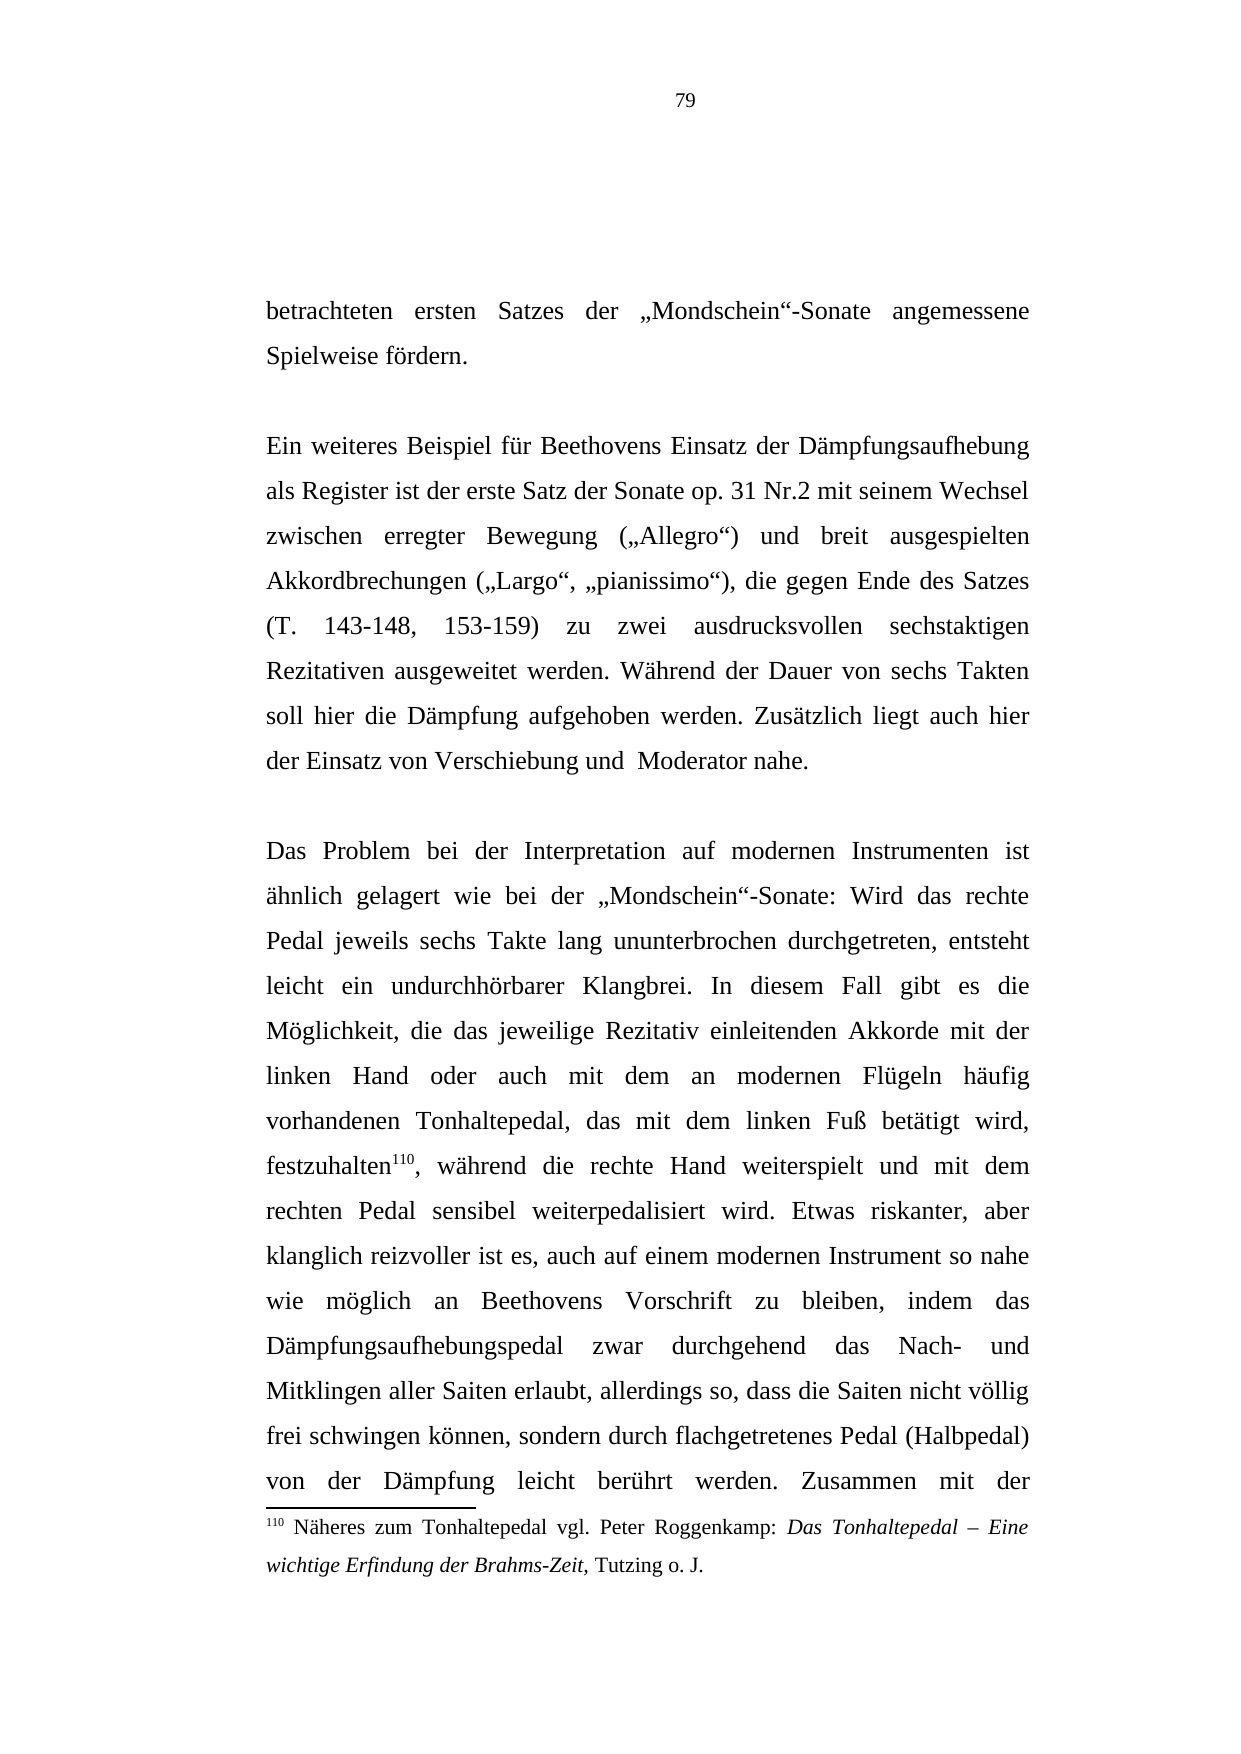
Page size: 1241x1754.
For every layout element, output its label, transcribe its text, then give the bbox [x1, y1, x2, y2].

text Näheres zum Tonhaltepedal vgl. Peter Roggenkamp: Das Tonhaltepedal – Eine wichtige Erfindung der Brahms-Zeit, Tutzing o. J. [266, 1514, 1031, 1577]
text betrachteten ersten Satzes der „Mondschein“-Sonate angemessene Spielweise fördern. [266, 295, 1031, 370]
text Das Problem bei der Interpretation auf modernen Instrumenten ist ähnlich gelagert wie bei der „Mondschein“-Sonate: Wird das rechte Pedal jeweils sechs Takte lang ununterbrochen durchgetreten, entsteht leicht ein undurchhörbarer Klangbrei. In diesem Fall gibt es die Möglichkeit, die das jeweilige Rezitativ einleitenden Akkorde mit der linken Hand oder auch mit dem an modernen Flügeln häufig vorhandenen Tonhaltepedal, das mit dem linken Fuß betätigt wird, festzuhalten, während die rechte Hand weiterspielt und mit dem rechten Pedal sensibel weiterpedalisiert wird. Etwas riskanter, aber klanglich reizvoller ist es, auch auf einem modernen Instrument so nahe wie möglich an Beethovens Vorschrift zu bleiben, indem das Dämpfungsaufhebungspedal zwar durchgehend das Nach- und Mitklingen aller Saiten erlaubt, allerdings so, dass die Saiten nicht völlig frei schwingen können, sondern durch flachgetretenes Pedal (Halbpedal) von der Dämpfung leicht berührt werden. Zusammen mit der [266, 835, 1031, 1495]
text Ein weiteres Beispiel für Beethovens Einsatz der Dämpfungsaufhebung als Register ist der erste Satz der Sonate op. 31 Nr.2 mit seinem Wechsel zwischen erregter Bewegung („Allegro“) und breit ausgespielten Akkordbrechungen („Largo“, „pianissimo“), die gegen Ende des Satzes (T. 143-148, 153-159) zu zwei ausdrucksvollen sechstaktigen Rezitativen ausgeweitet werden. Während der Dauer von sechs Takten soll hier die Dämpfung aufgehoben werden. Zusätzlich liegt auch hier der Einsatz von Verschiebung und Moderator nahe. [266, 430, 1031, 775]
